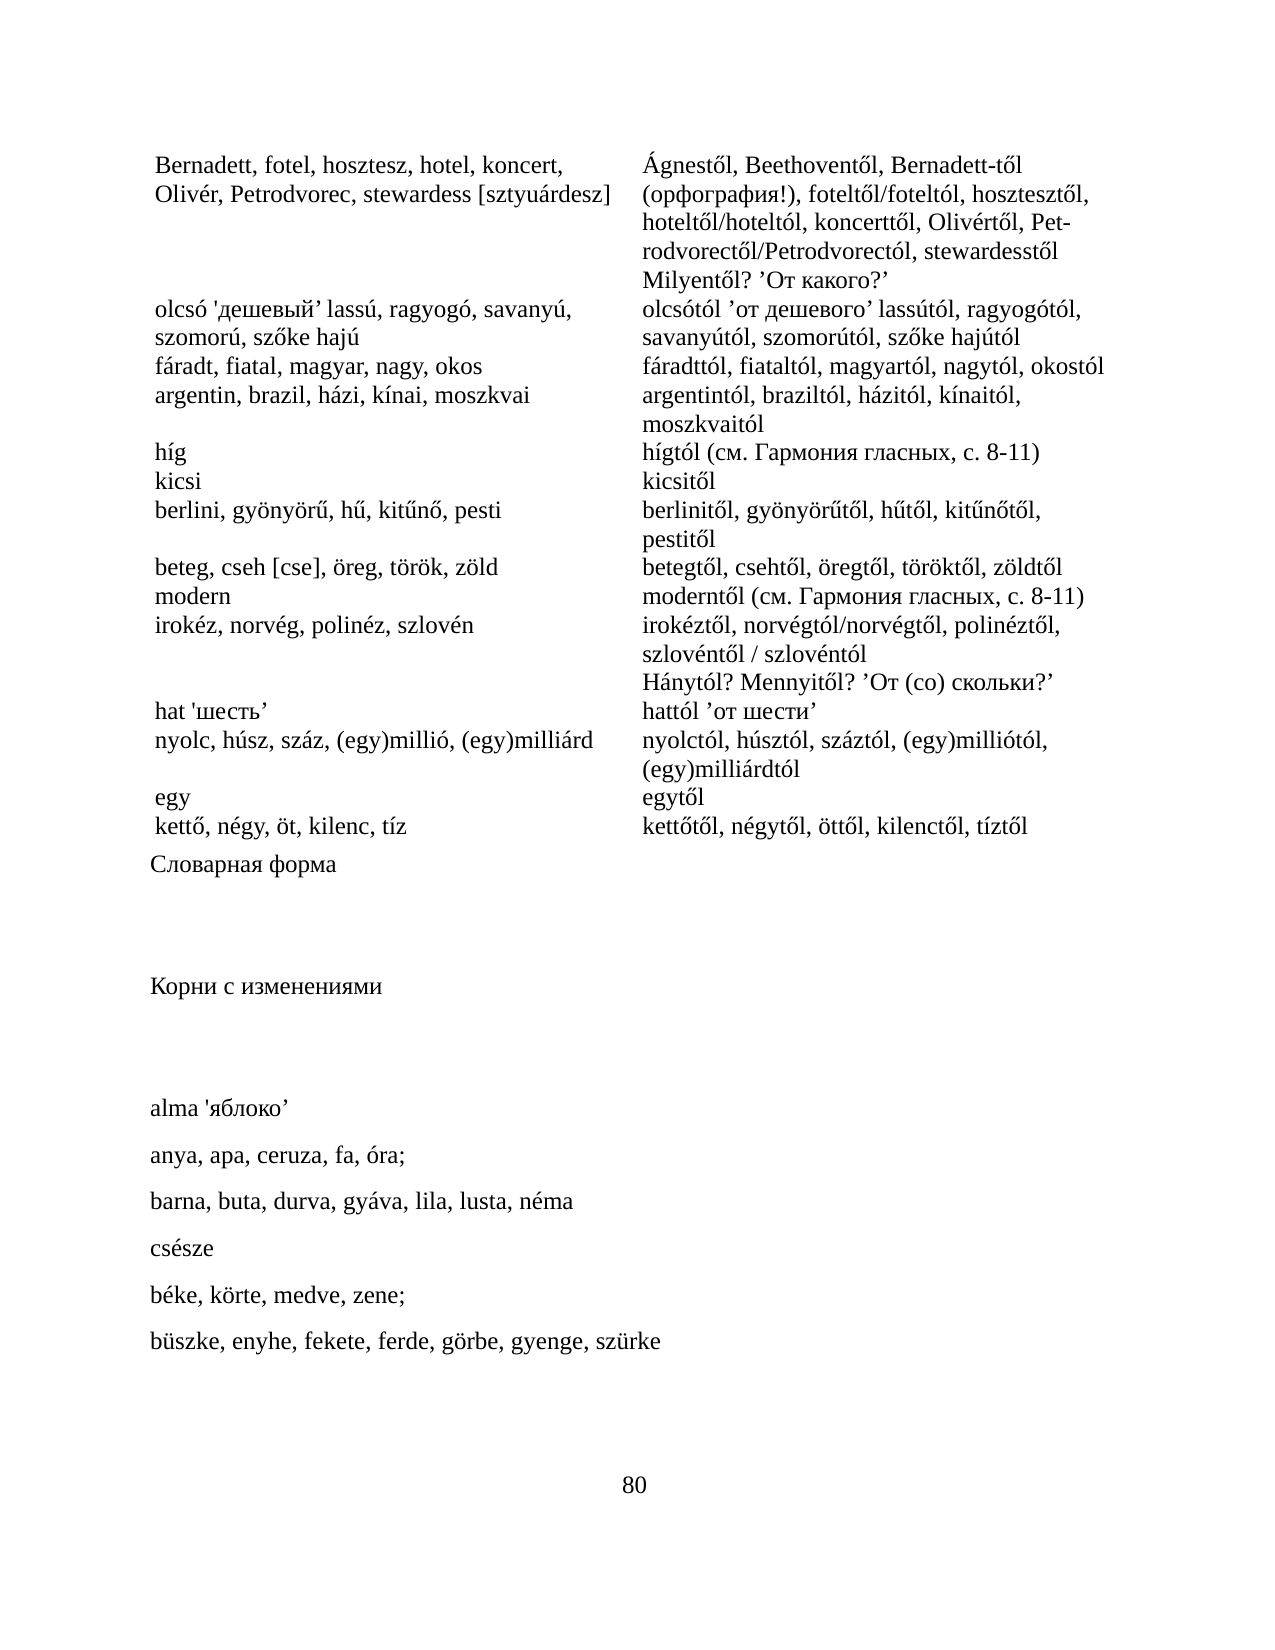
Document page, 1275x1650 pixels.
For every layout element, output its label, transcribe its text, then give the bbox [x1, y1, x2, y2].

table_cell hattól ’от шести’ nyolctól, húsztól, száztól, (egy)milliótól, (egy)milliárdtól [638, 696, 1125, 782]
text béke, körte, medve, zene; [150, 1280, 1125, 1308]
table_cell fáradttól, fiataltól, magyartól, nagytól, okostól [638, 351, 1125, 380]
text büszke, enyhe, fekete, ferde, görbe, gyenge, szürke [150, 1326, 1125, 1355]
table_cell modern irokéz, norvég, polinéz, szlovén [150, 581, 637, 667]
table_cell híg [150, 438, 637, 466]
table_cell egy kettő, négy, öt, kilenc, tíz [150, 783, 637, 840]
table_cell moderntől (см. Гармония гласных, с. 8-11) irokéztől, norvégtól/norvégtől, polinéztől, szlovéntől / szlovéntól [638, 581, 1125, 667]
table_cell [150, 668, 637, 696]
table_cell beteg, cseh [cse], öreg, török, zöld [150, 553, 637, 581]
text alma 'яблоко’ [150, 1093, 1125, 1122]
text Корни с изменениями [150, 971, 1125, 1000]
table_cell kicsi berlini, gyönyörű, hű, kitűnő, pesti [150, 466, 637, 552]
table_cell betegtől, csehtől, öregtől, töröktől, zöldtől [638, 553, 1125, 581]
text barna, buta, durva, gyáva, lila, lusta, néma [150, 1186, 1125, 1215]
table_cell hígtól (см. Гармония гласных, с. 8-11) [638, 438, 1125, 466]
table_cell argentin, brazil, házi, kínai, moszkvai [150, 380, 637, 437]
table_cell argentintól, braziltól, házitól, kínaitól, moszkvaitól [638, 380, 1125, 437]
table_cell olcsótól ’от дешевого’ lassútól, ragyogótól, savanyútól, szomorútól, szőke hajútól [638, 294, 1125, 351]
table_cell Milyentől? ’От какого?’ [638, 265, 1125, 294]
table_cell egytől kettőtől, négytől, öttől, kilenctől, tíztől [638, 783, 1125, 840]
table_cell fáradt, fiatal, magyar, nagy, okos [150, 351, 637, 380]
table_cell [150, 265, 637, 294]
table_cell Ágnestől, Beethoventől, Bernadett-től (орфография!), foteltől/foteltól, hosztesztől, hoteltől/hoteltól, koncerttől, Olivértől, Pet-rodvorectől/Petrodvorectól, stewardesstől [638, 150, 1125, 265]
table_cell Hánytól? Mennyitől? ’От (со) скольки?’ [638, 668, 1125, 696]
text anya, apa, ceruza, fa, óra; [150, 1140, 1125, 1168]
table_cell olcsó 'дешевый’ lassú, ragyogó, savanyú, szomorú, szőke hajú [150, 294, 637, 351]
text Словарная форма [150, 849, 1125, 878]
table_cell hat 'шесть’ nyolc, húsz, száz, (egy)millió, (egy)milliárd [150, 696, 637, 782]
text csésze [150, 1233, 1125, 1262]
table_cell kicsitől berlinitől, gyönyörűtől, hűtől, kitűnőtől, pestitől [638, 466, 1125, 552]
table_cell Bernadett, fotel, hosztesz, hotel, koncert, Olivér, Petrodvorec, stewardess [sztyuárdesz] [150, 150, 637, 265]
